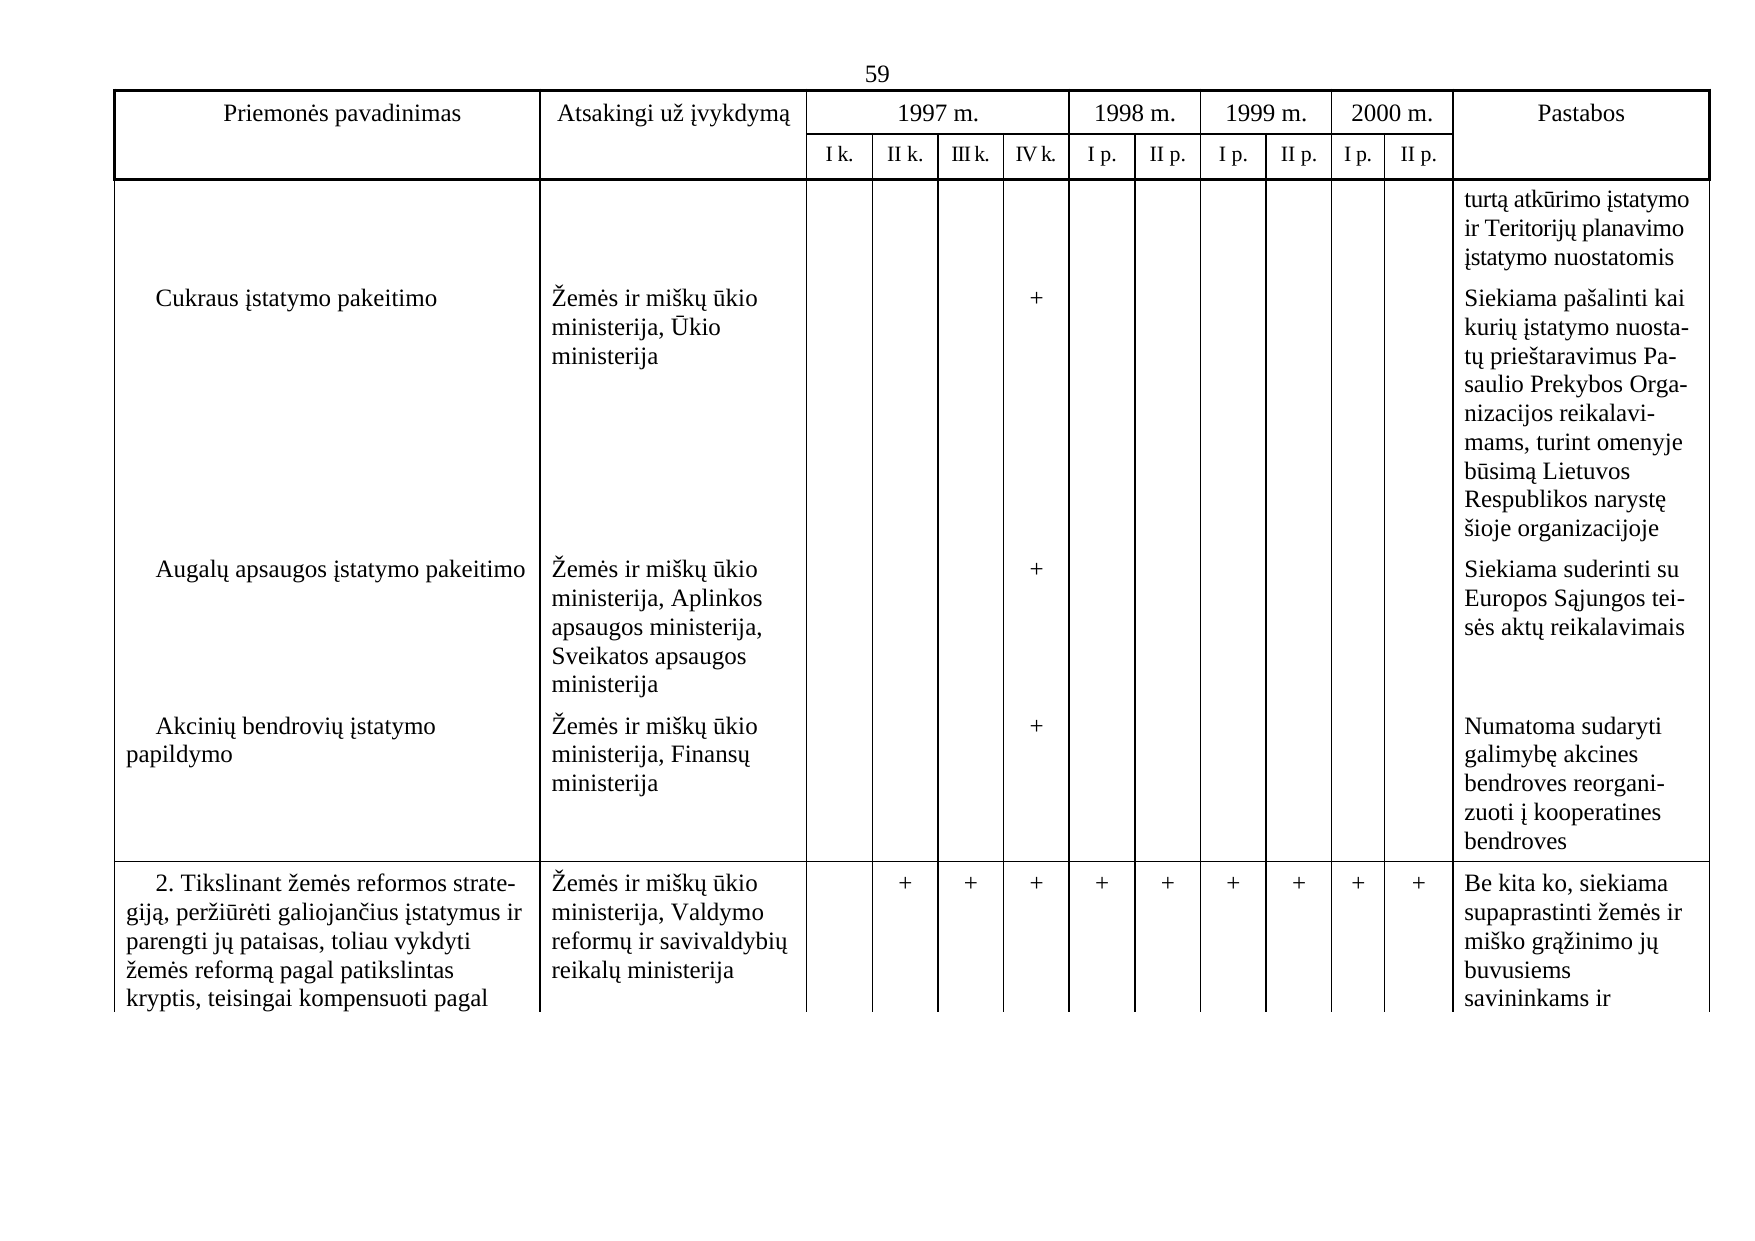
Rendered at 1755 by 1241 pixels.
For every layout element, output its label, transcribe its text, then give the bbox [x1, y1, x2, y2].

table_cell Siekiama pašalinti kai kurių įstatymo nuosta-tų prieštaravimus Pa-saulio Prekybos Orga-nizacijos reikalavi-mams, turint omenyje būsimą Lietuvos Respublikos narystę šioje organizacijoje [1454, 277, 1709, 548]
table_cell + [1201, 862, 1265, 1012]
table_cell Numatoma sudaryti galimybę akcines bendroves reorgani-zuoti į kooperatines bendroves [1454, 705, 1709, 861]
table_cell [939, 548, 1003, 704]
table_cell + [1004, 862, 1068, 1012]
table_cell [1070, 705, 1134, 861]
table_cell [1332, 705, 1384, 861]
table_cell [807, 862, 872, 1012]
table_cell Žemės ir miškų ūkio ministerija, Valdymo reformų ir savivaldybių reikalų ministerija [541, 862, 806, 1012]
table_cell [1201, 705, 1265, 861]
table_cell + [1267, 862, 1331, 1012]
table_cell [1267, 277, 1331, 548]
table_header 1999 m. [1201, 92, 1331, 133]
table_cell [541, 133, 806, 178]
table_cell II p. [1136, 135, 1200, 178]
table_cell + [1070, 862, 1134, 1012]
table_cell turtą atkūrimo įstatymo ir Teritorijų planavimo įstatymo nuostatomis [1454, 181, 1709, 277]
table_cell [1267, 548, 1331, 704]
table_cell Akcinių bendrovių įstatymo papildymo [115, 705, 539, 861]
table_cell [1332, 277, 1384, 548]
table_cell + [873, 862, 937, 1012]
table_cell Be kita ko, siekiama supaprastinti žemės ir miško grąžinimo jų buvusiems savininkams ir [1454, 862, 1709, 1012]
table_cell [1454, 133, 1708, 178]
table_cell Siekiama suderinti su Europos Sąjungos tei-sės aktų reikalavimais [1454, 548, 1709, 704]
table_cell [1267, 181, 1331, 277]
table_cell [939, 181, 1003, 277]
table_cell [1201, 181, 1265, 277]
table_cell [1201, 277, 1265, 548]
table_cell [807, 548, 872, 704]
table_cell II k. [873, 135, 937, 178]
table_cell [1136, 181, 1200, 277]
table_cell [1070, 277, 1134, 548]
table_cell + [1385, 862, 1452, 1012]
table_cell [1070, 548, 1134, 704]
table_header 1997 m. [807, 92, 1068, 133]
table_cell [1385, 548, 1452, 704]
table_cell Žemės ir miškų ūkio ministerija, Ūkio ministerija [541, 277, 806, 548]
table_cell [807, 181, 872, 277]
table_cell I k. [807, 135, 872, 178]
table_cell [873, 705, 937, 861]
table_cell III k. [939, 135, 1003, 178]
table_cell I p. [1201, 135, 1265, 178]
table_cell + [1004, 548, 1068, 704]
table_cell Žemės ir miškų ūkio ministerija, Finansų ministerija [541, 705, 806, 861]
table_cell I p. [1332, 135, 1384, 178]
table_cell [1332, 548, 1384, 704]
table_cell [873, 548, 937, 704]
table_cell [1267, 705, 1331, 861]
table_cell [939, 277, 1003, 548]
table_cell [541, 181, 806, 277]
table_header 2000 m. [1332, 92, 1452, 133]
table_cell I p. [1070, 135, 1134, 178]
table_cell [873, 181, 937, 277]
table_cell IV k. [1004, 135, 1068, 178]
table_cell [116, 133, 539, 178]
table_cell [1332, 181, 1384, 277]
table_cell [1385, 277, 1452, 548]
table_cell [807, 705, 872, 861]
table_cell [115, 181, 539, 277]
table_cell Augalų apsaugos įstatymo pakeitimo [115, 548, 539, 704]
table_cell 2. Tikslinant žemės reformos strate-giją, peržiūrėti galiojančius įstatymus ir parengti jų pataisas, toliau vykdyti žemės reformą pagal patikslintas kryptis, teisingai kompensuoti pagal [115, 862, 539, 1012]
table_cell + [1332, 862, 1384, 1012]
table_cell [1070, 181, 1134, 277]
table_header Pastabos [1454, 92, 1708, 133]
table_cell Cukraus įstatymo pakeitimo [115, 277, 539, 548]
table_cell [1385, 181, 1452, 277]
table_header Atsakingi už įvykdymą [541, 92, 806, 133]
table_cell [1201, 548, 1265, 704]
table_cell + [1136, 862, 1200, 1012]
table_header 1998 m. [1070, 92, 1200, 133]
table_cell [1136, 548, 1200, 704]
table_cell II p. [1385, 135, 1452, 178]
table_cell [1136, 277, 1200, 548]
table_cell [807, 277, 872, 548]
table_cell [1385, 705, 1452, 861]
table_cell [1004, 181, 1068, 277]
table_cell [1136, 705, 1200, 861]
table_cell + [939, 862, 1003, 1012]
table_header Priemonės pavadinimas [116, 92, 539, 133]
table_cell II p. [1267, 135, 1331, 178]
table_cell Žemės ir miškų ūkio ministerija, Aplinkos apsaugos ministerija, Sveikatos apsaugos ministerija [541, 548, 806, 704]
table_cell [939, 705, 1003, 861]
table_cell [873, 277, 937, 548]
table_cell + [1004, 705, 1068, 861]
table_cell + [1004, 277, 1068, 548]
